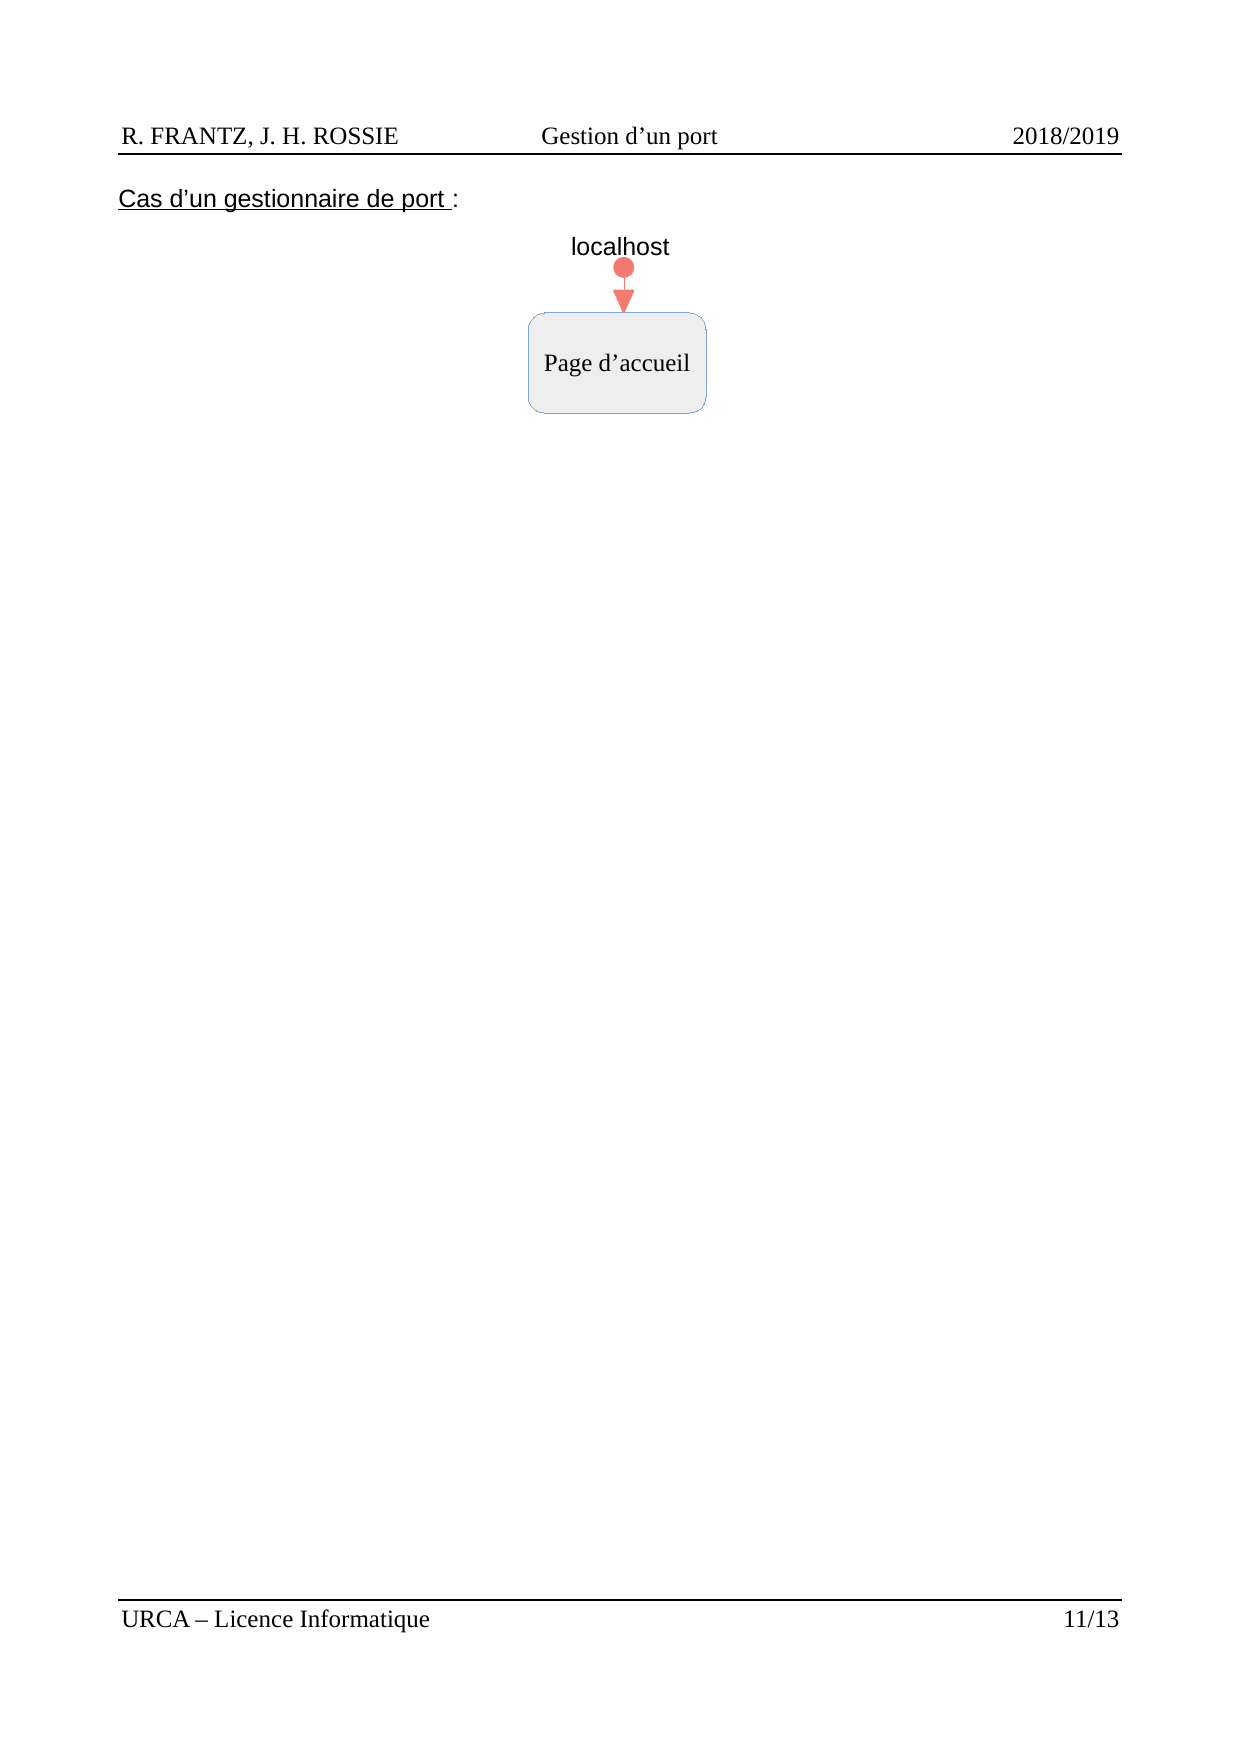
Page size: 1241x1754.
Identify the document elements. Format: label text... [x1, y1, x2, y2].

text Cas d’un gestionnaire de port : [118, 184, 1122, 213]
text localhost [118, 232, 1122, 261]
